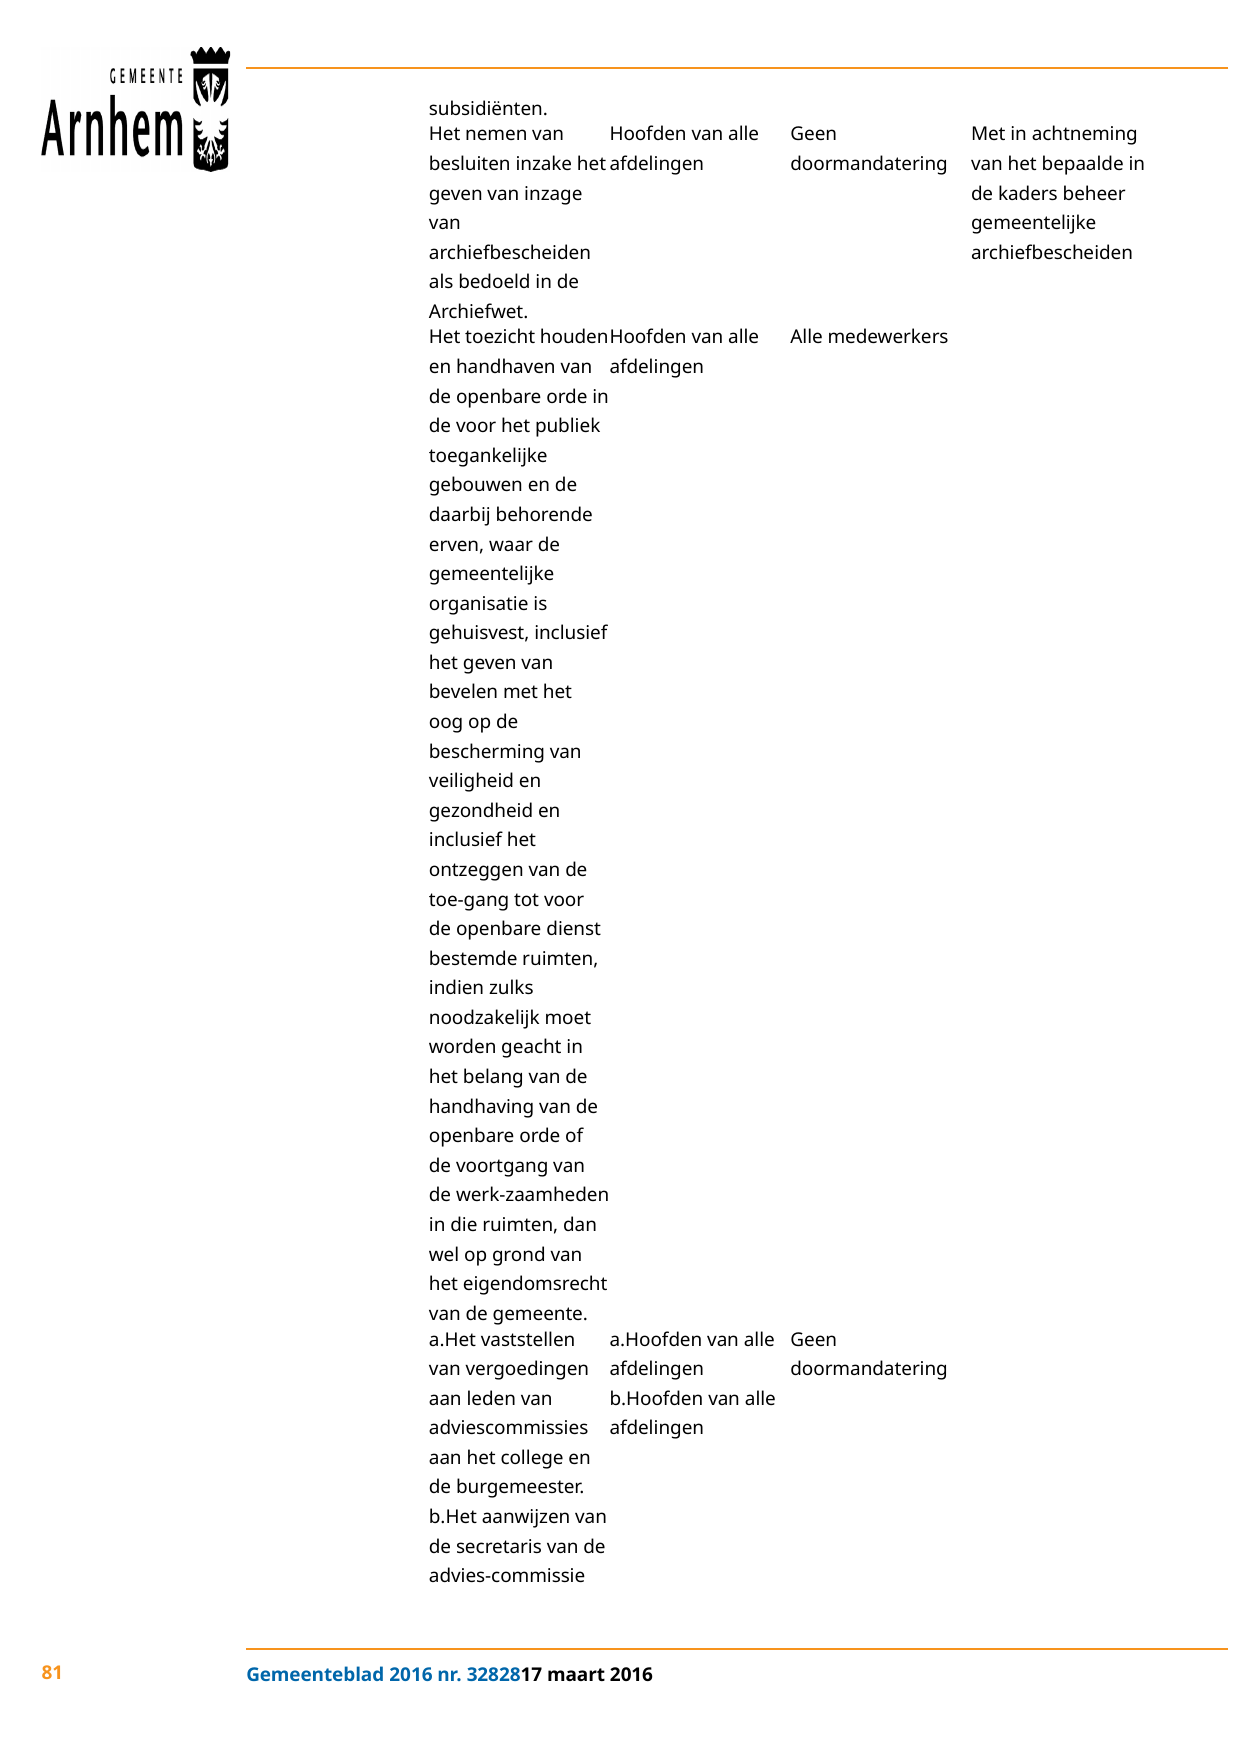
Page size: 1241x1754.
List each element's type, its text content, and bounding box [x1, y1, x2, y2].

table_cell Geen doormandatering [790, 1326, 971, 1588]
table_cell Geen doormandatering [790, 121, 971, 324]
table_cell [971, 1326, 1152, 1588]
table_cell [609, 95, 790, 121]
table_cell [248, 324, 429, 1326]
table_cell Met in achtneming van het bepaalde in de kaders beheer gemeentelijke archiefbescheiden [971, 121, 1152, 324]
table_cell Hoofden van alle afdelingen [609, 324, 790, 1326]
table_cell Alle medewerkers [790, 324, 971, 1326]
table_cell Het nemen van besluiten inzake het geven van inzage van archiefbescheiden als bedoeld in de Archiefwet. [429, 121, 609, 324]
table_cell [971, 324, 1152, 1326]
table_cell [248, 1326, 429, 1588]
table_cell [971, 95, 1152, 121]
table_cell Het toezicht houden en handhaven van de openbare orde in de voor het publiek toegankelijke gebouwen en de daarbij behorende erven, waar de gemeentelijke organisatie is gehuisvest, inclusief het geven van bevelen met het oog op de bescherming van veiligheid en gezondheid en inclusief het ontzeggen van de toe-gang tot voor de openbare dienst bestemde ruimten, indien zulks noodzakelijk moet worden geacht in het belang van de handhaving van de openbare orde of de voortgang van de werk-zaamheden in die ruimten, dan wel op grond van het eigendomsrecht van de gemeente. [429, 324, 609, 1326]
table_cell [790, 95, 971, 121]
table_cell [248, 95, 429, 121]
table_cell Hoofden van alle afdelingen [609, 121, 790, 324]
table_cell [248, 121, 429, 324]
table_cell subsidiënten. [429, 95, 609, 121]
table_cell a.Het vaststellen van vergoedingen aan leden van adviescommissies aan het college en de burgemeester. b.Het aanwijzen van de secretaris van de advies-commissie [429, 1326, 609, 1588]
table_cell a.Hoofden van alle afdelingen b.Hoofden van alle afdelingen [609, 1326, 790, 1588]
picture [41, 47, 231, 172]
